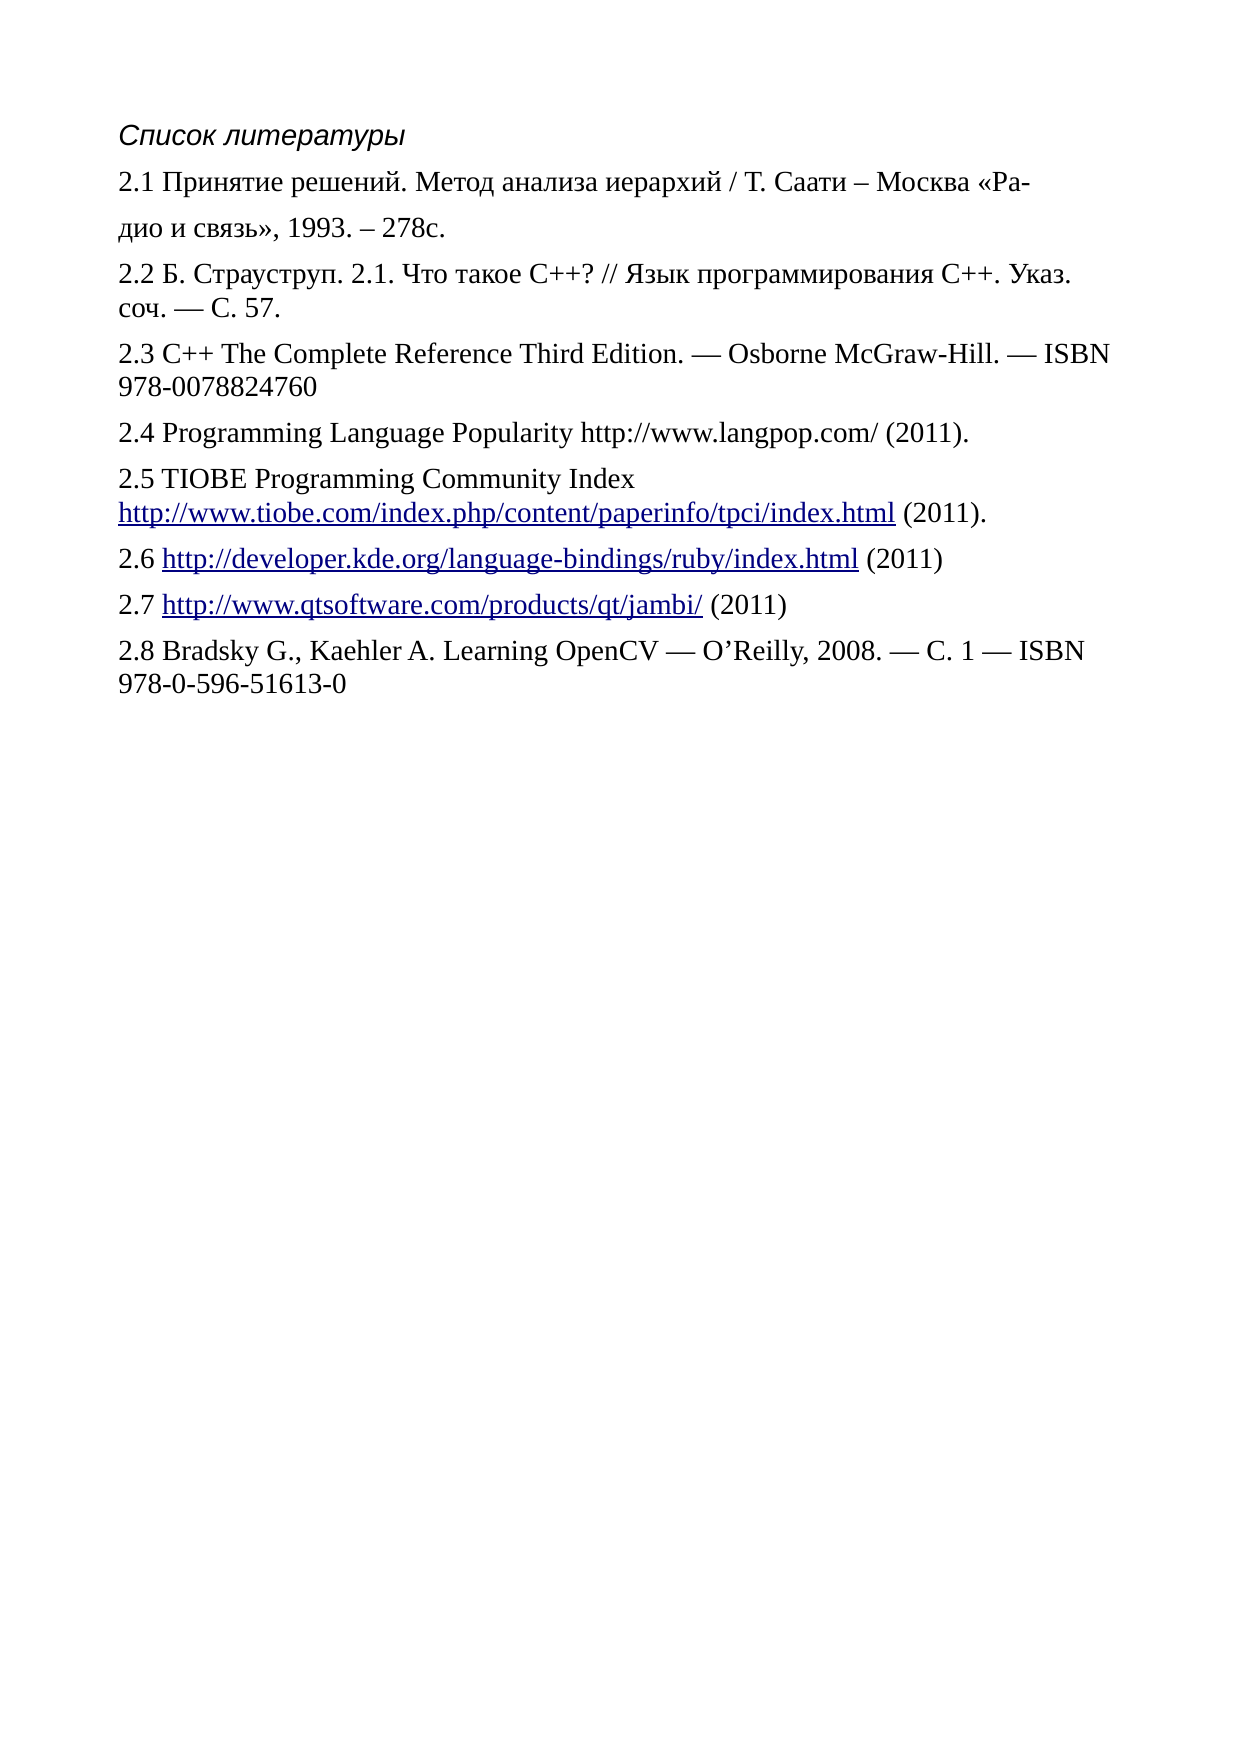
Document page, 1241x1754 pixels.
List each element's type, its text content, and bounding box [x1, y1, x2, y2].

text 2.8 Bradsky G., Kaehler A. Learning OpenCV — O’Reilly, 2008. — C. 1 — ISBN 978-0-596-51613-0 [118, 633, 1122, 700]
text 2.7 http://www.qtsoftware.com/products/qt/jambi/ (2011) [118, 587, 1122, 621]
text 2.6 http://developer.kde.org/language-bindings/ruby/index.html (2011) [118, 541, 1122, 574]
text 2.2 Б. Страуструп. 2.1. Что такое C++? // Язык программирования C++. Указ. соч. — С. 57. [118, 256, 1122, 323]
subtitle Список литературы [118, 118, 1122, 152]
text дио и связь», 1993. – 278с. [118, 210, 1122, 244]
text 2.5 TIOBE Programming Community Index http://www.tiobe.com/index.php/content/paperinfo/tpci/index.html (2011). [118, 461, 1122, 528]
text 2.3 C++ The Complete Reference Third Edition. — Osborne McGraw-Hill. — ISBN 978-0078824760 [118, 336, 1122, 403]
text 2.4 Programming Language Popularity http://www.langpop.com/ (2011). [118, 415, 1122, 449]
text 2.1 Принятие решений. Метод анализа иерархий / Т. Саати – Москва «Ра- [118, 164, 1122, 198]
